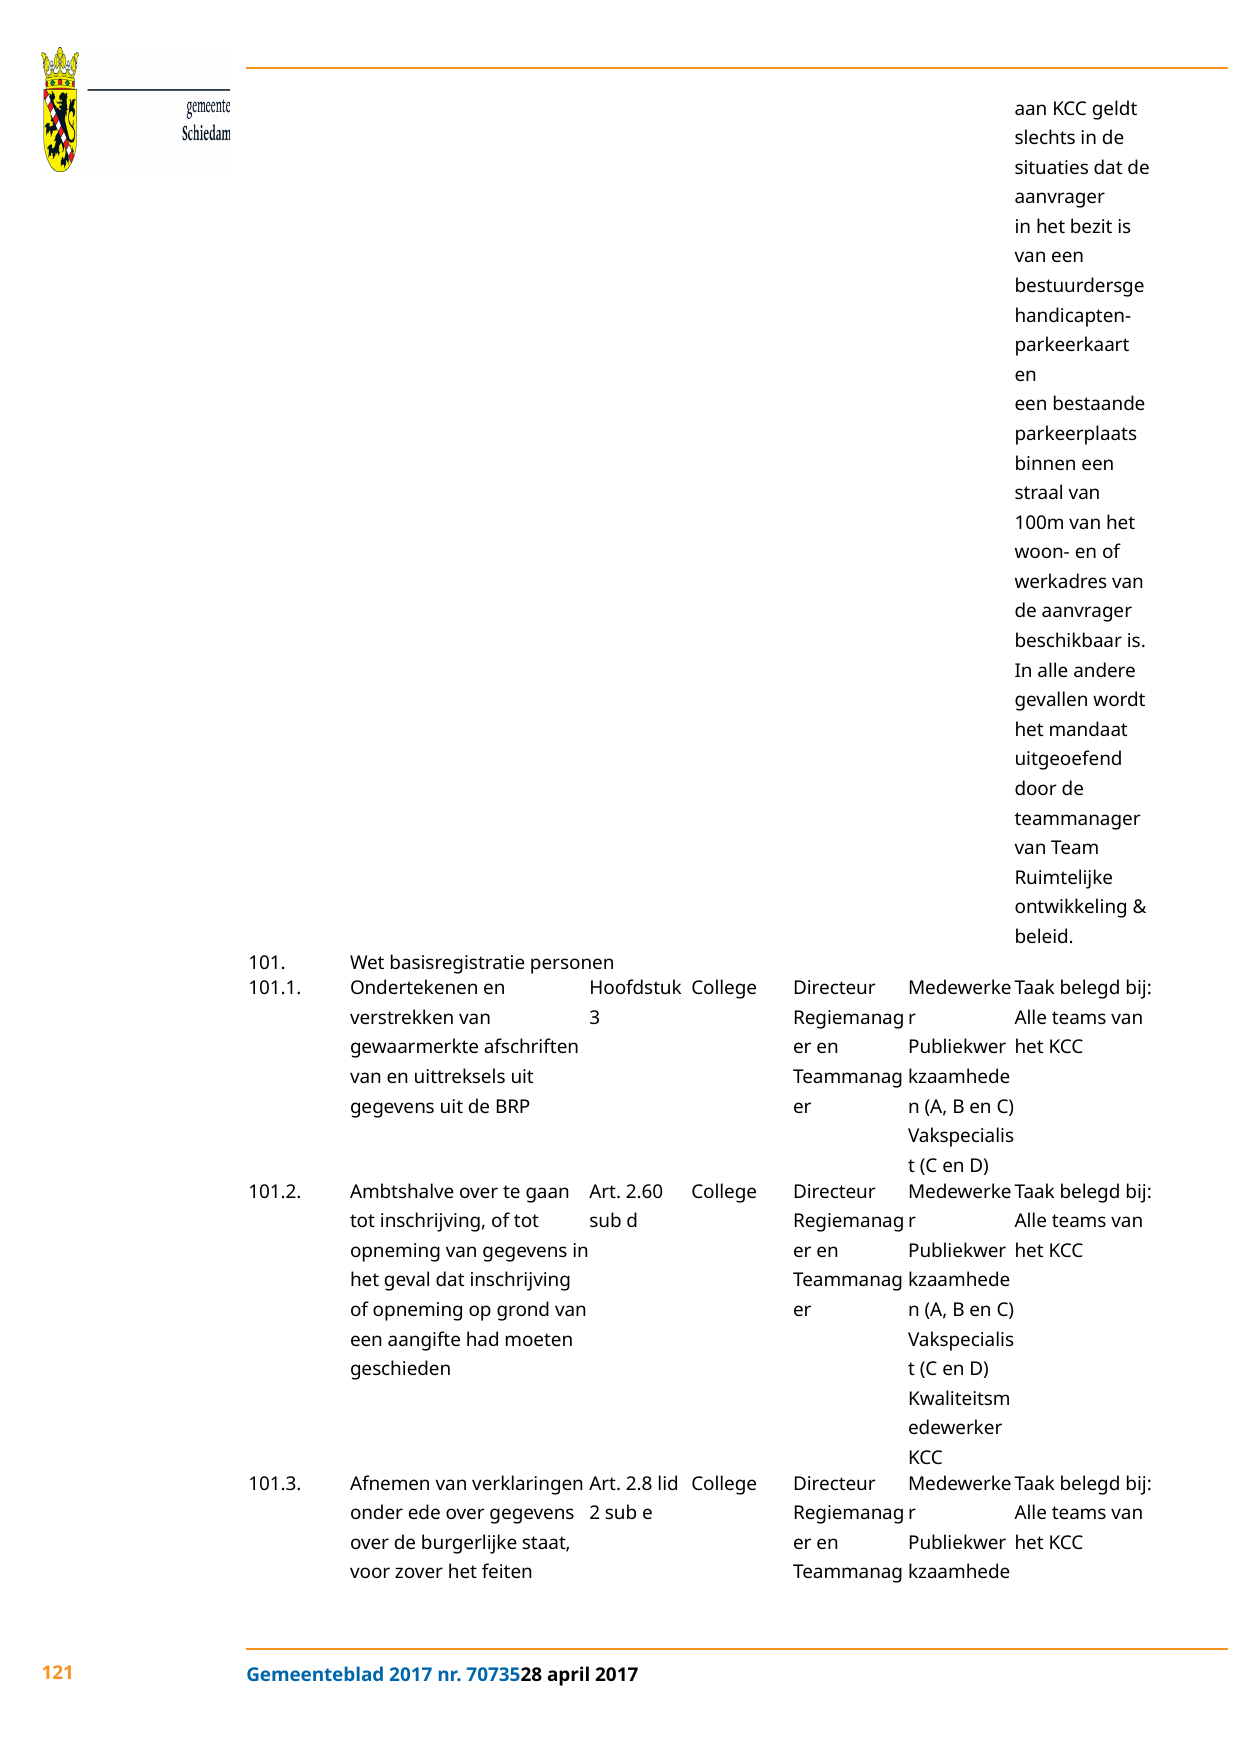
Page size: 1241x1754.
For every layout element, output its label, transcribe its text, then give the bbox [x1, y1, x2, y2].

picture [41, 47, 231, 172]
table_cell [908, 949, 1014, 974]
table_cell Wet basisregistratie personen [350, 949, 691, 974]
table_cell Medewerker Publiekwerkzaamheden (A, B en C) Vakspecialist (C en D) Kwaliteitsmedewerker KCC [908, 1178, 1014, 1470]
table_cell [350, 95, 589, 949]
table_cell [1014, 949, 1152, 974]
table_cell Medewerker Publiekwerkzaamhede [908, 1470, 1014, 1584]
table_cell Directeur Regiemanager en Teammanager [793, 975, 908, 1178]
table_cell 101.3. [248, 1470, 350, 1584]
table_cell 101.2. [248, 1178, 350, 1470]
table_cell Ondertekenen en verstrekken van gewaarmerkte afschriften van en uittreksels uit gegevens uit de BRP [350, 975, 589, 1178]
table_cell 101.1. [248, 975, 350, 1178]
table_cell College [691, 1470, 793, 1584]
table_cell Medewerker Publiekwerkzaamheden (A, B en C) Vakspecialist (C en D) [908, 975, 1014, 1178]
table_cell Ambtshalve over te gaan tot inschrijving, of tot opneming van gegevens in het geval dat inschrijving of opneming op grond van een aangifte had moeten geschieden [350, 1178, 589, 1470]
table_cell Taak belegd bij: Alle teams van het KCC [1014, 1470, 1152, 1584]
table_cell Directeur Regiemanager en Teammanag [793, 1470, 908, 1584]
table_cell Taak belegd bij: Alle teams van het KCC [1014, 975, 1152, 1178]
table_cell Directeur Regiemanager en Teammanager [793, 1178, 908, 1470]
table_cell [691, 949, 793, 974]
table_cell 101. [248, 949, 350, 974]
table_cell [793, 95, 908, 949]
table_cell Taak belegd bij: Alle teams van het KCC [1014, 1178, 1152, 1470]
table_cell aan KCC geldt slechts in de situaties dat de aanvrager in het bezit is van een bestuurdersgehandicapten-parkeerkaart en een bestaande parkeerplaats binnen een straal van 100m van het woon- en of werkadres van de aanvrager beschikbaar is. In alle andere gevallen wordt het mandaat uitgeoefend door de teammanager van Team Ruimtelijke ontwikkeling & beleid. [1014, 95, 1152, 949]
table_cell Art. 2.8 lid 2 sub e [589, 1470, 691, 1584]
table_cell [908, 95, 1014, 949]
table_cell [589, 95, 691, 949]
table_cell Hoofdstuk 3 [589, 975, 691, 1178]
table_cell College [691, 975, 793, 1178]
table_cell Afnemen van verklaringen onder ede over gegevens over de burgerlijke staat, voor zover het feiten [350, 1470, 589, 1584]
table_cell [691, 95, 793, 949]
table_cell College [691, 1178, 793, 1470]
table_cell [793, 949, 908, 974]
table_cell [248, 95, 350, 949]
table_cell Art. 2.60 sub d [589, 1178, 691, 1470]
